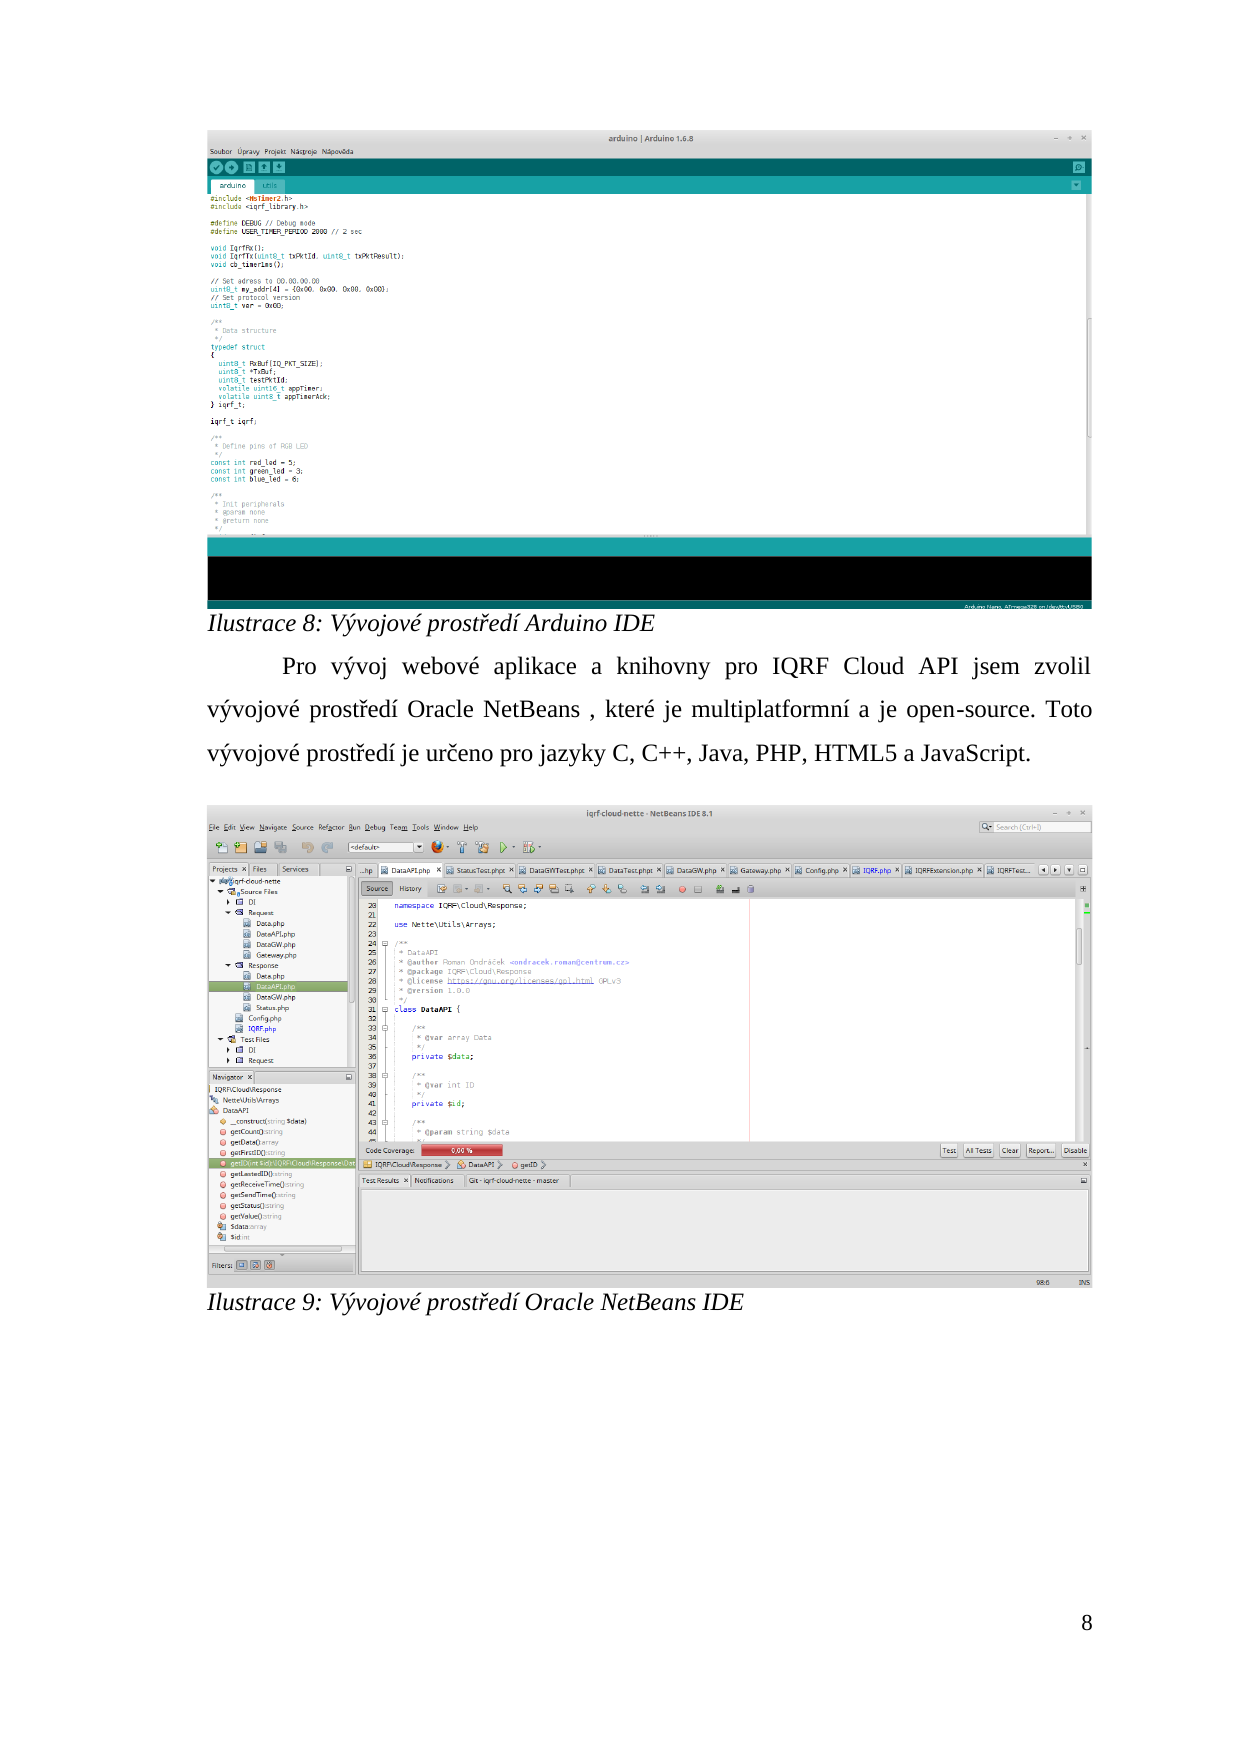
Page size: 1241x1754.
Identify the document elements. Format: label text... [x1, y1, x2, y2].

text Ilustrace 8: Vývojové prostředí Arduino IDE [207, 609, 1092, 637]
text [207, 118, 1092, 130]
text Pro vývoj webové aplikace a knihovny pro IQRF Cloud API jsem zvolil vývojové prostředí Oracle NetBeans , které je multiplatformní a je open‑source. Toto vývojové prostředí je určeno pro jazyky C, C++, Java, PHP, HTML5 a JavaScript. [207, 637, 1092, 766]
picture [206, 805, 1093, 1288]
picture [207, 130, 1092, 609]
text Ilustrace 9: Vývojové prostředí Oracle NetBeans IDE [207, 1288, 1092, 1316]
